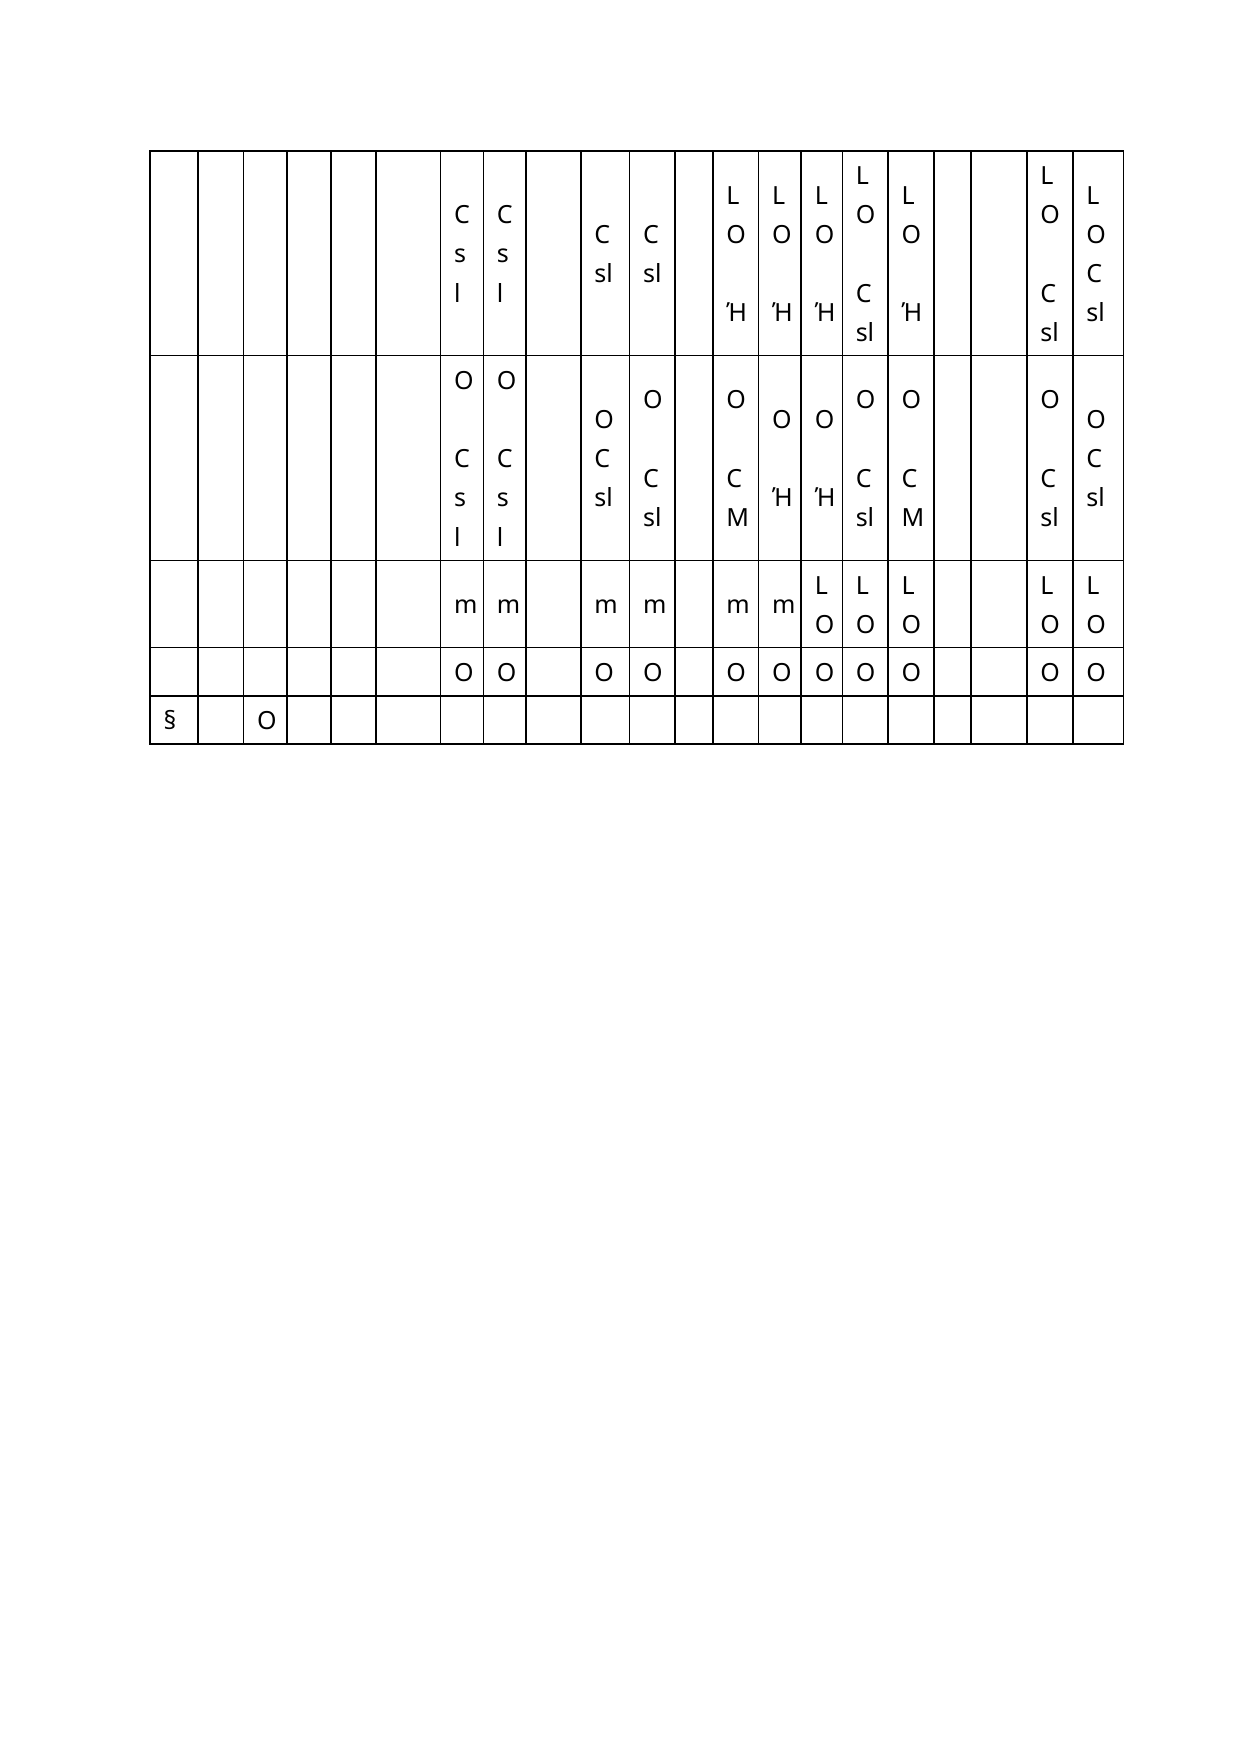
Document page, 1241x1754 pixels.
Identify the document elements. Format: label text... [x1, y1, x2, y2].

table_cell [759, 697, 800, 743]
table_cell LO Csl [1074, 152, 1123, 355]
table_cell [935, 356, 970, 559]
table_cell [1028, 697, 1072, 743]
table_cell O [759, 648, 800, 695]
table_cell LO [889, 561, 933, 647]
table_cell [199, 356, 243, 559]
table_cell O [714, 648, 758, 695]
table_cell LO Csl [1028, 152, 1072, 355]
table_cell [332, 697, 375, 743]
table_cell [935, 152, 970, 355]
table_cell [972, 356, 1026, 559]
table_cell Csl [484, 152, 525, 355]
table_cell [377, 648, 440, 695]
table_cell O [1028, 648, 1072, 695]
table_cell O Ή [759, 356, 800, 559]
table_cell [151, 561, 197, 647]
table_cell O CM [889, 356, 933, 559]
table_cell LO [802, 561, 842, 647]
table_cell [332, 356, 375, 559]
table_cell [582, 697, 629, 743]
table_cell O Csl [1028, 356, 1072, 559]
table_cell LO [1028, 561, 1072, 647]
table_cell LO Ή [759, 152, 800, 355]
table_cell [332, 561, 375, 647]
table_cell [935, 561, 970, 647]
table_cell [935, 697, 970, 743]
table_cell [441, 697, 483, 743]
table_cell Csl [582, 152, 629, 355]
table_cell O [484, 648, 525, 695]
table_cell Csl [630, 152, 674, 355]
table_cell [935, 648, 970, 695]
table_cell [151, 356, 197, 559]
table_cell m [484, 561, 525, 647]
table_cell O [630, 648, 674, 695]
table_cell [527, 697, 580, 743]
table_cell m [714, 561, 758, 647]
table_cell O [802, 648, 842, 695]
table_cell O [889, 648, 933, 695]
table_cell [889, 697, 933, 743]
table_cell m [441, 561, 483, 647]
table_cell O [582, 648, 629, 695]
table_cell [244, 356, 286, 559]
table_cell m [759, 561, 800, 647]
table_cell [151, 648, 197, 695]
table_cell LO [1074, 561, 1123, 647]
table_cell [972, 561, 1026, 647]
table_cell [288, 648, 330, 695]
table_cell [288, 356, 330, 559]
table_cell [377, 152, 440, 355]
table_cell LO Ή [889, 152, 933, 355]
table_cell [199, 648, 243, 695]
table_cell O Csl [630, 356, 674, 559]
table_cell O [1074, 648, 1123, 695]
table_cell m [582, 561, 629, 647]
table_cell [332, 648, 375, 695]
table_cell [377, 356, 440, 559]
table_cell O Ή [802, 356, 842, 559]
table_cell [630, 697, 674, 743]
table_cell [377, 561, 440, 647]
table_cell Csl [441, 152, 483, 355]
table_cell [288, 152, 330, 355]
table_cell [527, 561, 580, 647]
table_cell [527, 152, 580, 355]
table_cell O Csl [843, 356, 887, 559]
table_cell [377, 697, 440, 743]
table_cell LO Ή [802, 152, 842, 355]
table_cell [676, 697, 712, 743]
table_cell § [151, 697, 197, 743]
table_cell [199, 152, 243, 355]
table_cell [288, 561, 330, 647]
table_cell [676, 152, 712, 355]
table_cell [676, 356, 712, 559]
table_cell LO Csl [843, 152, 887, 355]
table_cell O Csl [484, 356, 525, 559]
table_cell [151, 152, 197, 355]
table_cell [676, 648, 712, 695]
table_cell [244, 561, 286, 647]
table_cell O [843, 648, 887, 695]
table_cell [972, 697, 1026, 743]
table_cell [199, 561, 243, 647]
table_cell O Csl [441, 356, 483, 559]
table_cell [288, 697, 330, 743]
table_cell O CM [714, 356, 758, 559]
table_cell [972, 648, 1026, 695]
table_cell [1074, 697, 1123, 743]
table_cell [199, 697, 243, 743]
table_cell O [441, 648, 483, 695]
table_cell [527, 356, 580, 559]
table_cell [332, 152, 375, 355]
table_cell m [630, 561, 674, 647]
table_cell O Csl [582, 356, 629, 559]
table_cell LO [843, 561, 887, 647]
table_cell [484, 697, 525, 743]
table_cell [843, 697, 887, 743]
table_cell [527, 648, 580, 695]
table_cell LO Ή [714, 152, 758, 355]
table_cell [676, 561, 712, 647]
table_cell Ο [244, 697, 286, 743]
table_cell [802, 697, 842, 743]
table_cell [244, 152, 286, 355]
table_cell O Csl [1074, 356, 1123, 559]
table_cell [244, 648, 286, 695]
table_cell [714, 697, 758, 743]
table_cell [972, 152, 1026, 355]
